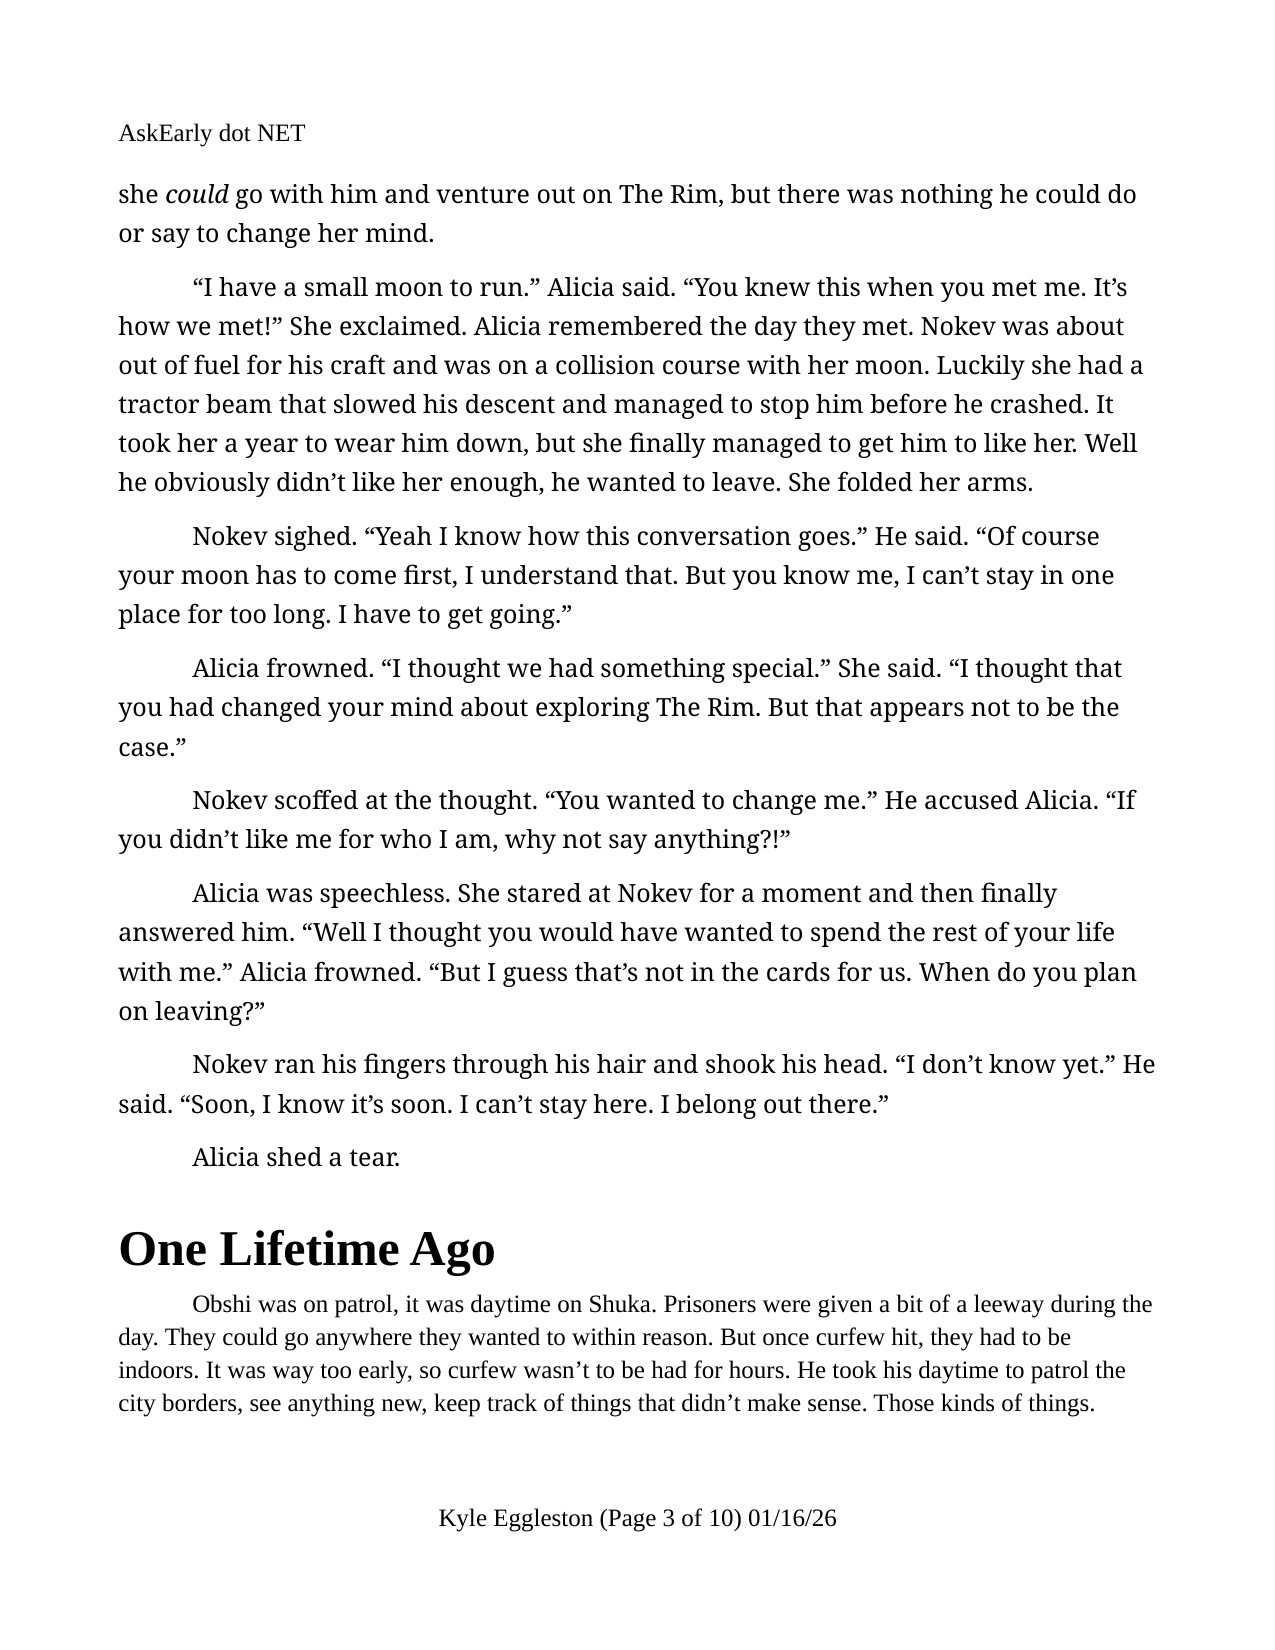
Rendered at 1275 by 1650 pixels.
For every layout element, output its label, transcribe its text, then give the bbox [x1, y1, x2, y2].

text Alicia frowned. “I thought we had something special.” She said. “I thought that you had changed your mind about exploring The Rim. But that appears not to be the case.” [118, 651, 1157, 763]
text Nokev scoffed at the thought. “You wanted to change me.” He accused Alicia. “If you didn’t like me for who I am, why not say anything?!” [118, 783, 1157, 856]
subtitle One Lifetime Ago [118, 1219, 1157, 1276]
text Alicia shed a tear. [118, 1140, 1157, 1174]
text Nokev ran his fingers through his hair and shook his head. “I don’t know yet.” He said. “Soon, I know it’s soon. I can’t stay here. I belong out there.” [118, 1047, 1157, 1120]
text Obshi was on patrol, it was daytime on Shuka. Prisoners were given a bit of a leeway during the day. They could go anywhere they wanted to within reason. But once curfew hit, they had to be indoors. It was way too early, so curfew wasn’t to be had for hours. He took his daytime to patrol the city borders, see anything new, keep track of things that didn’t make sense. Those kinds of things. [118, 1289, 1157, 1417]
text she could go with him and venture out on The Rim, but there was nothing he could do or say to change her mind. [118, 176, 1157, 249]
text Nokev sighed. “Yeah I know how this conversation goes.” He said. “Of course your moon has to come first, I understand that. But you know me, I can’t stay in one place for too long. I have to get going.” [118, 519, 1157, 631]
text Alicia was speechless. She stared at Nokev for a moment and then finally answered him. “Well I thought you would have wanted to spend the rest of your life with me.” Alicia frowned. “But I guess that’s not in the cards for us. When do you plan on leaving?” [118, 876, 1157, 1027]
text “I have a small moon to run.” Alicia said. “You knew this when you met me. It’s how we met!” She exclaimed. Alicia remembered the day they met. Nokev was about out of fuel for his craft and was on a collision course with her moon. Luckily she had a tractor beam that slowed his descent and managed to stop him before he crashed. It took her a year to wear him down, but she finally managed to get him to like her. Well he obviously didn’t like her enough, he wanted to leave. She folded her arms. [118, 269, 1157, 499]
